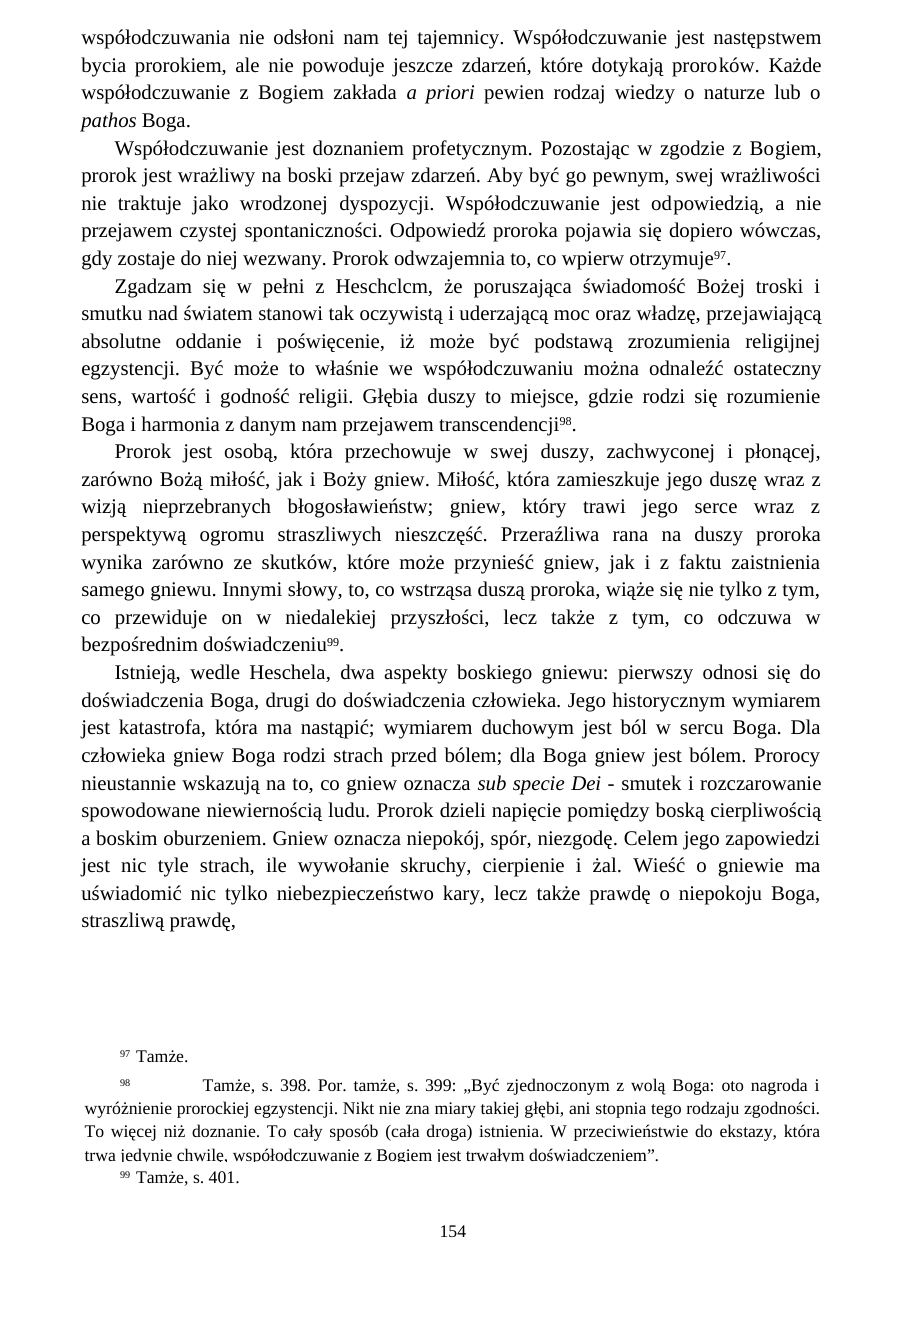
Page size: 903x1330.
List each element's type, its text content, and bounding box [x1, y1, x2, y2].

text 99 Tamże, s. 401. [120, 1167, 821, 1187]
text Prorok jest osobą, która przechowuje w swej duszy, zachwyconej i płonącej, zarówno Bożą miłość, jak i Boży gniew. Miłość, która zamieszkuje jego duszę wraz z wizją nieprzebranych błogosławieństw; gniew, który trawi jego serce wraz z perspektywą ogromu straszliwych nieszczęść. Przeraźliwa rana na duszy proroka wynika zarówno ze skutków, które może przynieść gniew, jak i z faktu zaistnienia samego gniewu. Innymi słowy, to, co wstrząsa duszą proroka, wiąże się nie tylko z tym, co przewiduje on w niedalekiej przyszłości, lecz także z tym, co odczuwa w bezpośrednim doświadczeniu99. [81, 439, 821, 656]
text Współodczuwanie jest doznaniem profetycznym. Pozostając w zgodzie z Bo­giem, prorok jest wrażliwy na boski przejaw zdarzeń. Aby być go pewnym, swej wrażliwości nie traktuje jako wrodzonej dyspozycji. Współodczuwanie jest od­powiedzią, a nie przejawem czystej spontaniczności. Odpowiedź proroka poja­wia się dopiero wówczas, gdy zostaje do niej wezwany. Prorok odwzajemnia to, co wpierw otrzymuje97. [81, 136, 821, 270]
text Istnieją, wedle Heschela, dwa aspekty boskiego gniewu: pierwszy odnosi się do doświadczenia Boga, drugi do doświadczenia człowieka. Jego historycznym wymiarem jest katastrofa, która ma nastąpić; wymiarem duchowym jest ból w sercu Boga. Dla człowieka gniew Boga rodzi strach przed bólem; dla Boga gniew jest bólem. Prorocy nieustannie wskazują na to, co gniew oznacza sub specie Dei - smutek i rozczarowanie spowodowane niewiernością ludu. Pro­rok dzieli napięcie pomiędzy boską cierpliwością a boskim oburzeniem. Gniew oznacza niepokój, spór, niezgodę. Celem jego zapowiedzi jest nic tyle strach, ile wywołanie skruchy, cierpienie i żal. Wieść o gniewie ma uświadomić nic tylko niebezpieczeństwo kary, lecz także prawdę o niepokoju Boga, straszliwą prawdę, [81, 660, 821, 932]
text 98 Tamże, s. 398. Por. tamże, s. 399: „Być zjednoczonym z wolą Boga: oto nagroda i wyróż­nienie prorockiej egzystencji. Nikt nie zna miary takiej głębi, ani stopnia tego rodzaju zgodności. To więcej niż doznanie. To cały sposób (cała droga) istnienia. W przeciwieństwie do ekstazy, która trwa jedynie chwilę, współodczuwanie z Bogiem jest trwałym doświadczeniem”. [84, 1074, 821, 1162]
text 97 Tamże. [120, 1046, 821, 1065]
text Zgadzam się w pełni z Heschclcm, że poruszająca świadomość Bożej troski i smutku nad światem stanowi tak oczywistą i uderzającą moc oraz władzę, prze­jawiającą absolutne oddanie i poświęcenie, iż może być podstawą zrozumienia religijnej egzystencji. Być może to właśnie we współodczuwaniu można odna­leźć ostateczny sens, wartość i godność religii. Głębia duszy to miejsce, gdzie rodzi się rozumienie Boga i harmonia z danym nam przejawem transcendencji98. [81, 273, 821, 436]
text 154 [439, 1221, 471, 1241]
text współodczuwania nie odsłoni nam tej tajemnicy. Współodczuwanie jest następ­stwem bycia prorokiem, ale nie powoduje jeszcze zdarzeń, które dotykają proro­ków. Każde współodczuwanie z Bogiem zakłada a priori pewien rodzaj wiedzy o naturze lub o pathos Boga. [81, 25, 821, 132]
